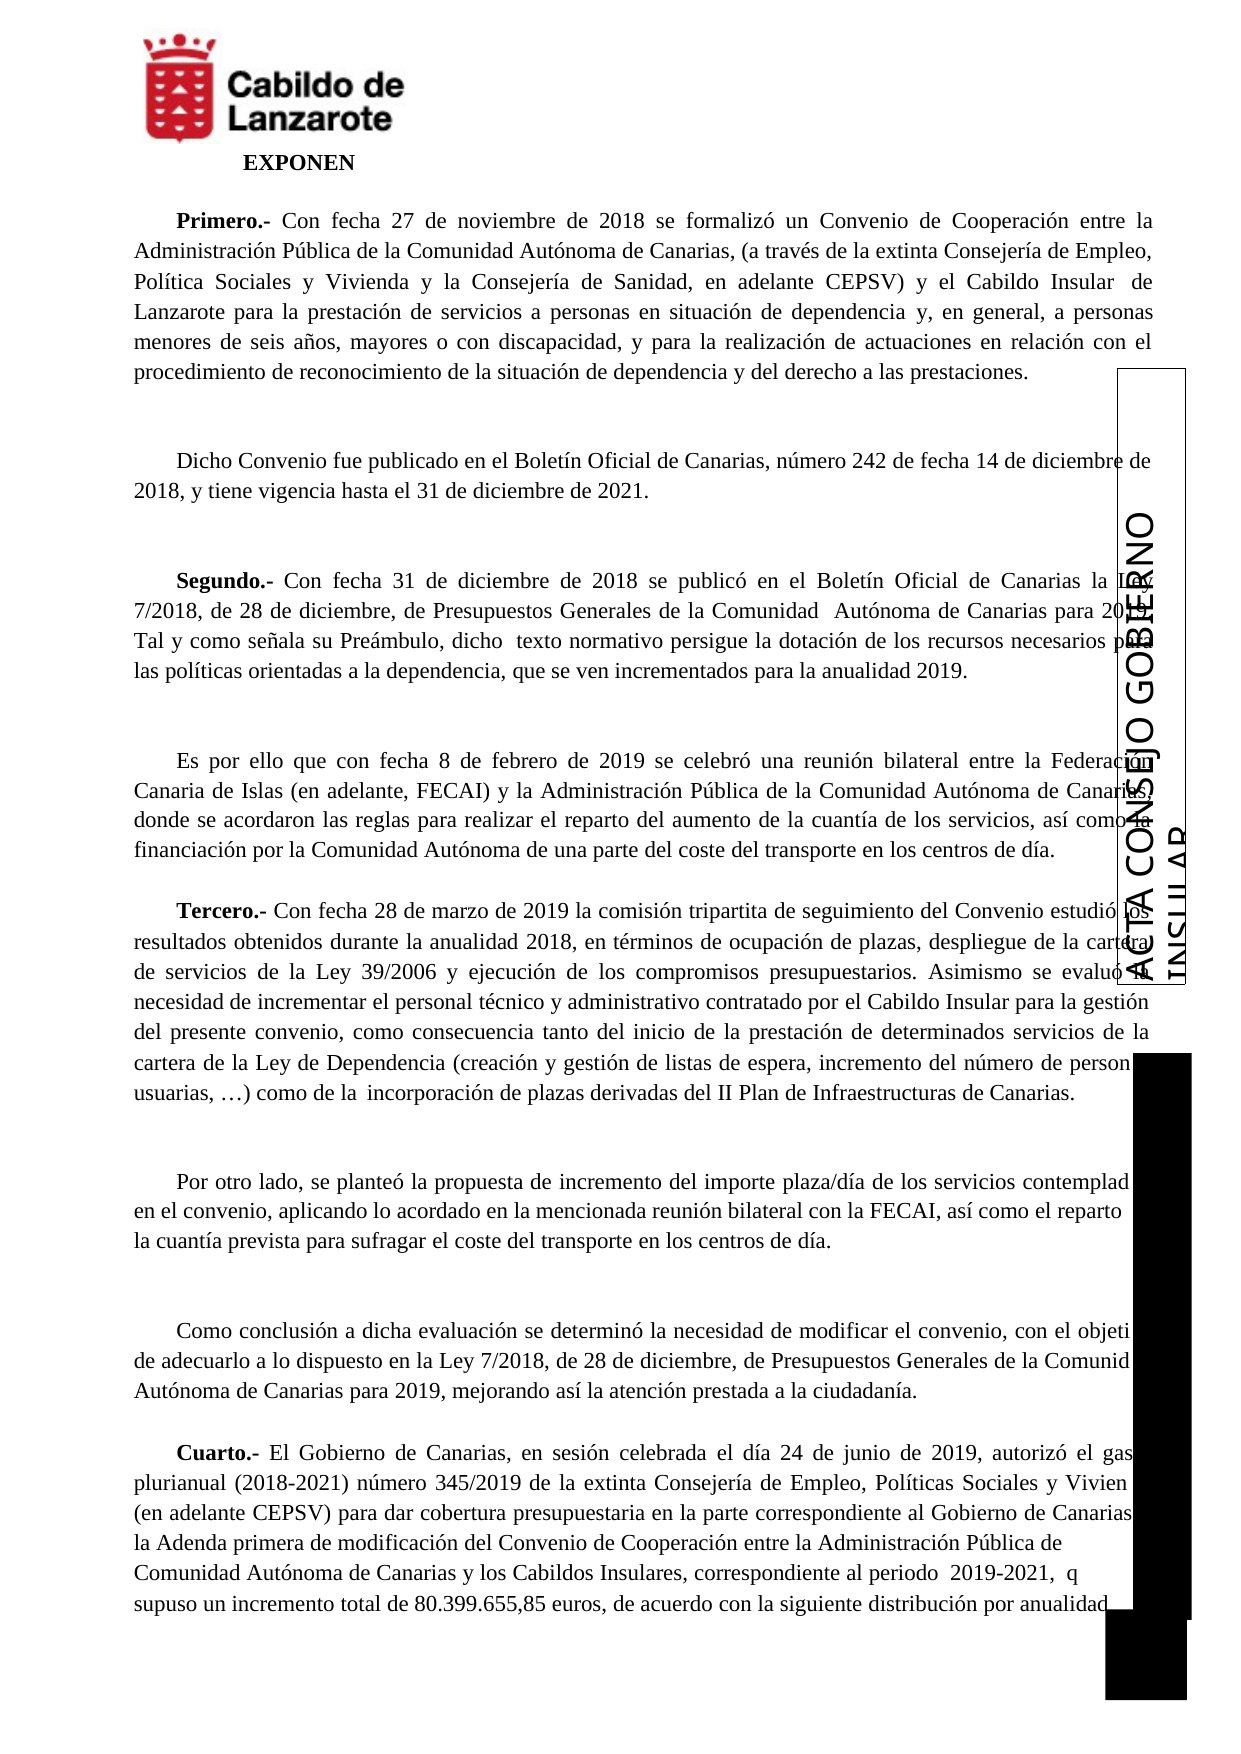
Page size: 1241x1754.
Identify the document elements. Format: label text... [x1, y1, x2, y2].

text Dicho Convenio fue publicado en el Boletín Oficial de Canarias, número 242 de fecha 14 de diciembre de 2018, y tiene vigencia hasta el 31 de diciembre de 2021. [133, 447, 1153, 504]
text Por otro lado, se planteó la propuesta de incremento del importe plaza/día de los servicios contemplad en el convenio, aplicando lo acordado en la mencionada reunión bilateral con la FECAI, así como el reparto la cuantía prevista para sufragar el coste del transporte en los centros de día. [133, 1168, 1137, 1254]
text Como conclusión a dicha evaluación se determinó la necesidad de modificar el convenio, con el objeti de adecuarlo a lo dispuesto en la Ley 7/2018, de 28 de diciembre, de Presupuestos Generales de la Comunid Autónoma de Canarias para 2019, mejorando así la atención prestada a la ciudadanía. [133, 1317, 1132, 1404]
text Tercero.- Con fecha 28 de marzo de 2019 la comisión tripartita de seguimiento del Convenio estudió los resultados obtenidos durante la anualidad 2018, en términos de ocupación de plazas, despliegue de la cartera de servicios de la Ley 39/2006 y ejecución de los compromisos presupuestarios. Asimismo se evaluó la necesidad de incrementar el personal técnico y administrativo contratado por el Cabildo Insular para la gestión del presente convenio, como consecuencia tanto del inicio de la prestación de determinados servicios de la cartera de la Ley de Dependencia (creación y gestión de listas de espera, incremento del número de person usuarias, …) como de la incorporación de plazas derivadas del II Plan de Infraestructuras de Canarias. [133, 897, 1157, 1105]
text ACTA CONSEJO GOBIERNO INSULAR [1118, 370, 1183, 983]
text Segundo.- Con fecha 31 de diciembre de 2018 se publicó en el Boletín Oficial de Canarias la Ley 7/2018, de 28 de diciembre, de Presupuestos Generales de la Comunidad Autónoma de Canarias para 2019. Tal y como señala su Preámbulo, dicho texto normativo persigue la dotación de los recursos necesarios para las políticas orientadas a la dependencia, que se ven incrementados para la anualidad 2019. [133, 567, 1154, 684]
text Primero.- Con fecha 27 de noviembre de 2018 se formalizó un Convenio de Cooperación entre la Administración Pública de la Comunidad Autónoma de Canarias, (a través de la extinta Consejería de Empleo, Política Sociales y Vivienda y la Consejería de Sanidad, en adelante CEPSV) y el Cabildo Insular de Lanzarote para la prestación de servicios a personas en situación de dependencia y, en general, a personas menores de seis años, mayores o con discapacidad, y para la realización de actuaciones en relación con el procedimiento de reconocimiento de la situación de dependencia y del derecho a las prestaciones. [133, 207, 1154, 385]
text Es por ello que con fecha 8 de febrero de 2019 se celebró una reunión bilateral entre la Federación Canaria de Islas (en adelante, FECAI) y la Administración Pública de la Comunidad Autónoma de Canarias, donde se acordaron las reglas para realizar el reparto del aumento de la cuantía de los servicios, así como la financiación por la Comunidad Autónoma de una parte del coste del transporte en los centros de día. [133, 747, 1153, 862]
picture [143, 28, 406, 144]
subtitle EXPONEN [243, 149, 1240, 176]
text Cuarto.- El Gobierno de Canarias, en sesión celebrada el día 24 de junio de 2019, autorizó el gas plurianual (2018-2021) número 345/2019 de la extinta Consejería de Empleo, Políticas Sociales y Vivien (en adelante CEPSV) para dar cobertura presupuestaria en la parte correspondiente al Gobierno de Canarias la Adenda primera de modificación del Convenio de Cooperación entre la Administración Pública de Comunidad Autónoma de Canarias y los Cabildos Insulares, correspondiente al periodo 2019-2021, q supuso un incremento total de 80.399.655,85 euros, de acuerdo con la siguiente distribución por anualidad [133, 1439, 1137, 1616]
